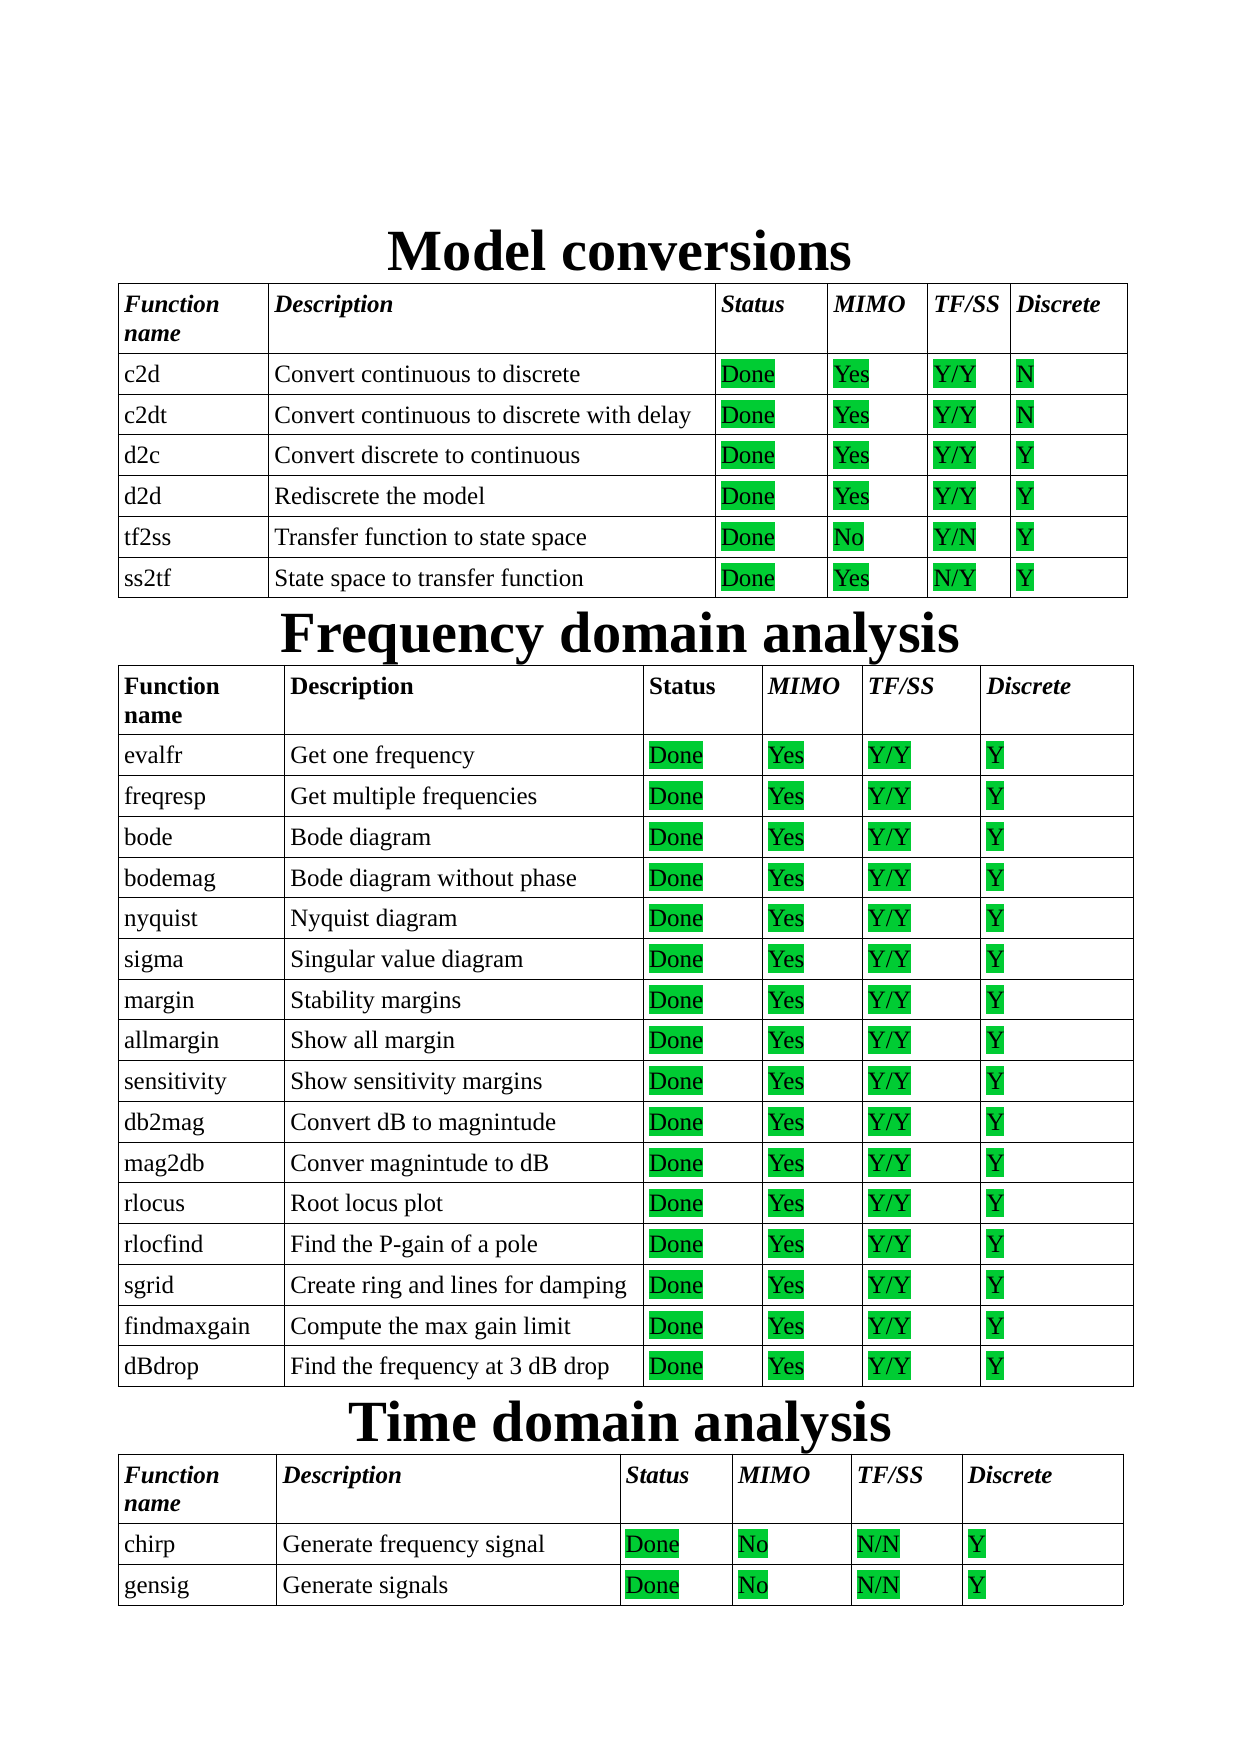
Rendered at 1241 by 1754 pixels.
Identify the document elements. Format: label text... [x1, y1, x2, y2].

table_cell Generate signals [277, 1565, 620, 1604]
table_cell Done [621, 1565, 732, 1604]
table_cell No [828, 517, 927, 556]
table_cell Done [716, 517, 827, 556]
table_cell N [1011, 395, 1127, 434]
table_cell ss2tf [119, 558, 268, 597]
table_cell Y [981, 1020, 1133, 1060]
table_cell Y [981, 1306, 1133, 1345]
table_cell Y/Y [863, 1143, 980, 1182]
table_cell Y [1011, 517, 1127, 556]
table_cell Convert discrete to continuous [269, 435, 715, 475]
table_cell Y [1011, 435, 1127, 475]
table_cell Done [621, 1524, 732, 1564]
table_cell Yes [763, 980, 862, 1019]
table_cell Y/Y [863, 735, 980, 775]
table_cell Yes [763, 817, 862, 856]
table_cell Yes [763, 939, 862, 979]
table_cell N/N [852, 1524, 962, 1564]
table_cell Y/Y [863, 1346, 980, 1386]
table_cell Conver magnintude to dB [285, 1143, 643, 1182]
table_cell margin [119, 980, 284, 1019]
table_cell Yes [763, 735, 862, 775]
table_cell N [1011, 354, 1127, 393]
table_cell Done [716, 354, 827, 393]
table_cell Y/Y [863, 1020, 980, 1060]
table_cell Y/N [928, 517, 1010, 556]
subtitle Frequency domain analysis [118, 598, 1122, 665]
table_cell Y [963, 1524, 1123, 1564]
table_cell Y/Y [928, 354, 1010, 393]
table_cell Done [644, 1183, 762, 1223]
table_cell Y/Y [863, 1102, 980, 1142]
table_header Discrete [963, 1455, 1123, 1523]
table_header Status [644, 666, 762, 734]
table_cell Done [644, 817, 762, 856]
table_cell Y/Y [863, 1061, 980, 1101]
table_cell bodemag [119, 858, 284, 897]
table_cell Y [981, 1183, 1133, 1223]
table_cell Y [981, 858, 1133, 897]
table_header MIMO [828, 284, 927, 353]
table_cell Convert dB to magnintude [285, 1102, 643, 1142]
table_cell Create ring and lines for damping [285, 1265, 643, 1304]
table_cell Done [716, 435, 827, 475]
table_cell Yes [763, 1061, 862, 1101]
table_cell Yes [828, 395, 927, 434]
table_cell Done [716, 558, 827, 597]
table_cell Done [644, 858, 762, 897]
table_cell Yes [763, 1102, 862, 1142]
table_cell Show all margin [285, 1020, 643, 1060]
table_cell Done [644, 1224, 762, 1264]
table_cell Y [981, 980, 1133, 1019]
table_cell Transfer function to state space [269, 517, 715, 556]
table_cell Yes [763, 898, 862, 938]
table_cell sigma [119, 939, 284, 979]
table_cell Show sensitivity margins [285, 1061, 643, 1101]
table_header Description [277, 1455, 620, 1523]
table_header TF/SS [863, 666, 980, 734]
table_cell Bode diagram without phase [285, 858, 643, 897]
table_header Description [285, 666, 643, 734]
table_cell Y/Y [863, 980, 980, 1019]
table_cell allmargin [119, 1020, 284, 1060]
table_cell Done [644, 1020, 762, 1060]
table_header Function name [119, 284, 268, 353]
table_cell Yes [763, 1346, 862, 1386]
table_cell freqresp [119, 776, 284, 816]
table_cell N/N [852, 1565, 962, 1604]
table_cell Y [981, 1143, 1133, 1182]
table_cell Yes [763, 1306, 862, 1345]
table_cell Y/Y [863, 858, 980, 897]
table_cell Y [981, 1224, 1133, 1264]
table_cell Convert continuous to discrete with delay [269, 395, 715, 434]
table_cell Y/Y [863, 898, 980, 938]
subtitle Time domain analysis [118, 1387, 1122, 1453]
table_cell Y [981, 817, 1133, 856]
table_cell Bode diagram [285, 817, 643, 856]
table_cell Singular value diagram [285, 939, 643, 979]
table_cell Convert continuous to discrete [269, 354, 715, 393]
table_cell Y [981, 939, 1133, 979]
table_cell Done [644, 980, 762, 1019]
table_header TF/SS [852, 1455, 962, 1523]
table_cell tf2ss [119, 517, 268, 556]
table_cell Y/Y [863, 1224, 980, 1264]
table_cell Done [644, 939, 762, 979]
table_cell Root locus plot [285, 1183, 643, 1223]
table_cell rlocus [119, 1183, 284, 1223]
table_header MIMO [763, 666, 862, 734]
table_cell Yes [763, 776, 862, 816]
table_cell Done [644, 898, 762, 938]
table_cell Done [644, 776, 762, 816]
table_cell Y [1011, 476, 1127, 516]
table_cell sgrid [119, 1265, 284, 1304]
table_header TF/SS [928, 284, 1010, 353]
table_cell Get multiple frequencies [285, 776, 643, 816]
table_cell Done [644, 1346, 762, 1386]
table_cell Y [981, 1061, 1133, 1101]
table_cell Y [1011, 558, 1127, 597]
table_cell Done [644, 1102, 762, 1142]
table_cell Done [644, 1143, 762, 1182]
table_cell nyquist [119, 898, 284, 938]
table_cell Y/Y [863, 1306, 980, 1345]
table_header Discrete [981, 666, 1133, 734]
table_header Function name [119, 1455, 276, 1523]
table_cell N/Y [928, 558, 1010, 597]
table_cell Find the frequency at 3 dB drop [285, 1346, 643, 1386]
table_cell dBdrop [119, 1346, 284, 1386]
table_cell Yes [763, 1020, 862, 1060]
table_header Status [621, 1455, 732, 1523]
table_header Description [269, 284, 715, 353]
table_header Function name [119, 666, 284, 734]
table_cell c2d [119, 354, 268, 393]
table_cell Y/Y [928, 395, 1010, 434]
table_cell Yes [828, 354, 927, 393]
table_cell d2d [119, 476, 268, 516]
table_cell Done [716, 395, 827, 434]
table_cell evalfr [119, 735, 284, 775]
table_cell Y/Y [863, 776, 980, 816]
table_cell Yes [763, 1183, 862, 1223]
table_header Discrete [1011, 284, 1127, 353]
table_cell Yes [763, 1224, 862, 1264]
table_cell Y/Y [863, 1265, 980, 1304]
table_cell Y [981, 1265, 1133, 1304]
table_cell Yes [828, 558, 927, 597]
table_cell Y [981, 776, 1133, 816]
table_cell Done [644, 735, 762, 775]
table_cell Y/Y [928, 435, 1010, 475]
table_cell Y [981, 735, 1133, 775]
table_cell mag2db [119, 1143, 284, 1182]
table_cell Y/Y [928, 476, 1010, 516]
table_header MIMO [733, 1455, 851, 1523]
table_cell Find the P-gain of a pole [285, 1224, 643, 1264]
table_cell Yes [828, 435, 927, 475]
table_cell rlocfind [119, 1224, 284, 1264]
table_cell c2dt [119, 395, 268, 434]
table_cell Stability margins [285, 980, 643, 1019]
table_cell Generate frequency signal [277, 1524, 620, 1564]
table_cell Done [644, 1265, 762, 1304]
table_cell Y/Y [863, 1183, 980, 1223]
table_cell Yes [763, 1265, 862, 1304]
table_cell Rediscrete the model [269, 476, 715, 516]
table_cell gensig [119, 1565, 276, 1604]
table_cell Y/Y [863, 939, 980, 979]
table_cell Yes [763, 1143, 862, 1182]
table_header Status [716, 284, 827, 353]
table_cell bode [119, 817, 284, 856]
table_cell Done [716, 476, 827, 516]
table_cell Y [981, 1346, 1133, 1386]
table_cell Done [644, 1061, 762, 1101]
table_cell Get one frequency [285, 735, 643, 775]
table_cell Nyquist diagram [285, 898, 643, 938]
table_cell findmaxgain [119, 1306, 284, 1345]
table_cell Compute the max gain limit [285, 1306, 643, 1345]
table_cell Yes [763, 858, 862, 897]
table_cell No [733, 1524, 851, 1564]
table_cell No [733, 1565, 851, 1604]
table_cell Done [644, 1306, 762, 1345]
table_cell d2c [119, 435, 268, 475]
table_cell chirp [119, 1524, 276, 1564]
table_cell Y [981, 1102, 1133, 1142]
table_cell Y/Y [863, 817, 980, 856]
table_cell Yes [828, 476, 927, 516]
table_cell State space to transfer function [269, 558, 715, 597]
table_cell Y [981, 898, 1133, 938]
subtitle Model conversions [118, 216, 1122, 283]
table_cell db2mag [119, 1102, 284, 1142]
table_cell Y [963, 1565, 1123, 1604]
table_cell sensitivity [119, 1061, 284, 1101]
